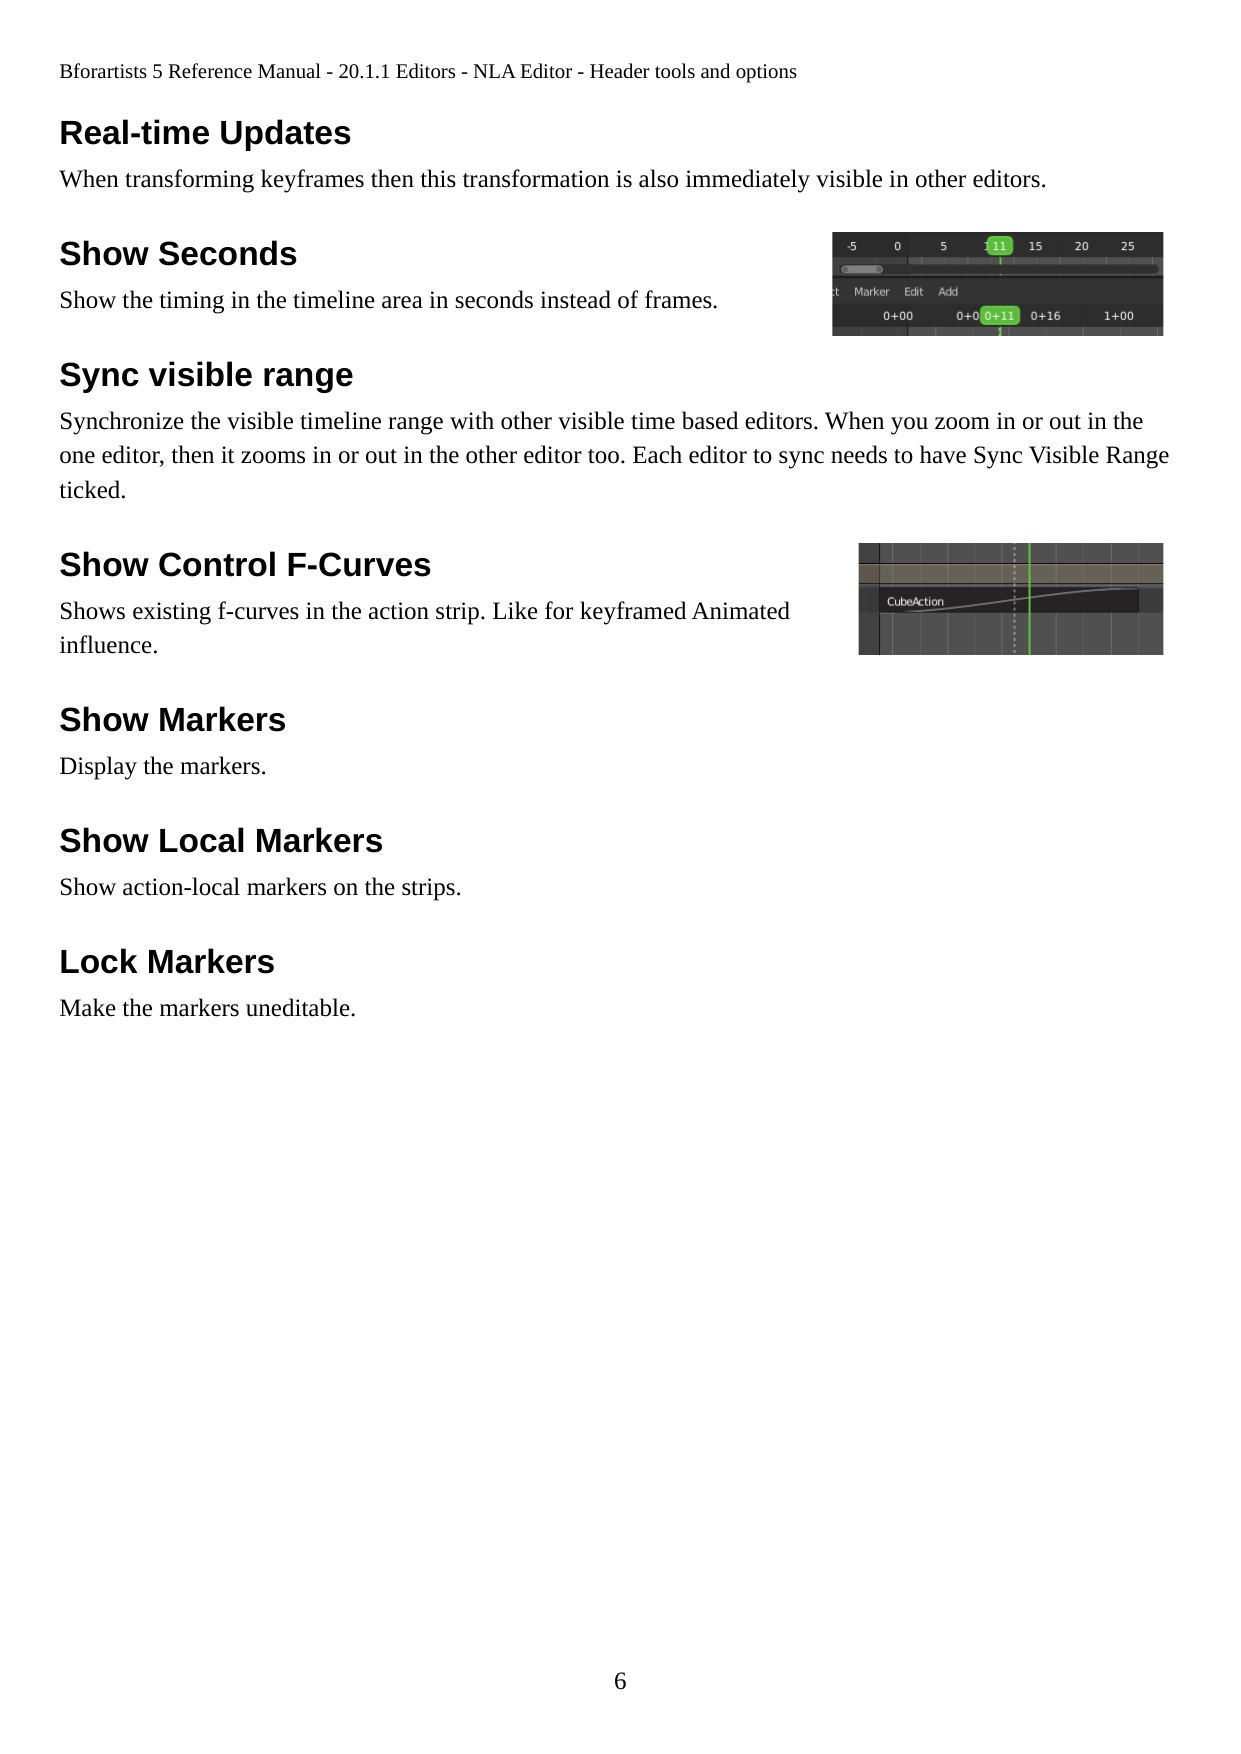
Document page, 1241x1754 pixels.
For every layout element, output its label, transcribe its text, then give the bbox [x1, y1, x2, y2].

picture [858, 543, 1164, 655]
subtitle Show Markers [59, 700, 1181, 739]
text Show action-local markers on the strips. [59, 872, 1181, 901]
text Show the timing in the timeline area in seconds instead of frames. [59, 285, 832, 313]
subtitle [1164, 234, 1181, 272]
picture [832, 232, 1164, 336]
subtitle Sync visible range [59, 355, 1181, 393]
subtitle Show Control F-Curves [59, 545, 858, 583]
subtitle Show Seconds [59, 234, 832, 272]
subtitle Real-time Updates [59, 113, 1181, 151]
text Synchronize the visible timeline range with other visible time based editors. When you zoom in or out in the one editor, then it zooms in or out in the other editor too. Each editor to sync needs to have Sync Visible Range ticked. [59, 406, 1181, 503]
text Display the markers. [59, 751, 1181, 780]
subtitle Show Local Markers [59, 821, 1181, 860]
text Make the markers uneditable. [59, 993, 1181, 1022]
subtitle Lock Markers [59, 942, 1181, 981]
subtitle [1164, 545, 1181, 583]
text Shows existing f-curves in the action strip. Like for keyframed Animated influence. [59, 596, 1181, 659]
text When transforming keyframes then this transformation is also immediately visible in other editors. [59, 164, 1181, 192]
